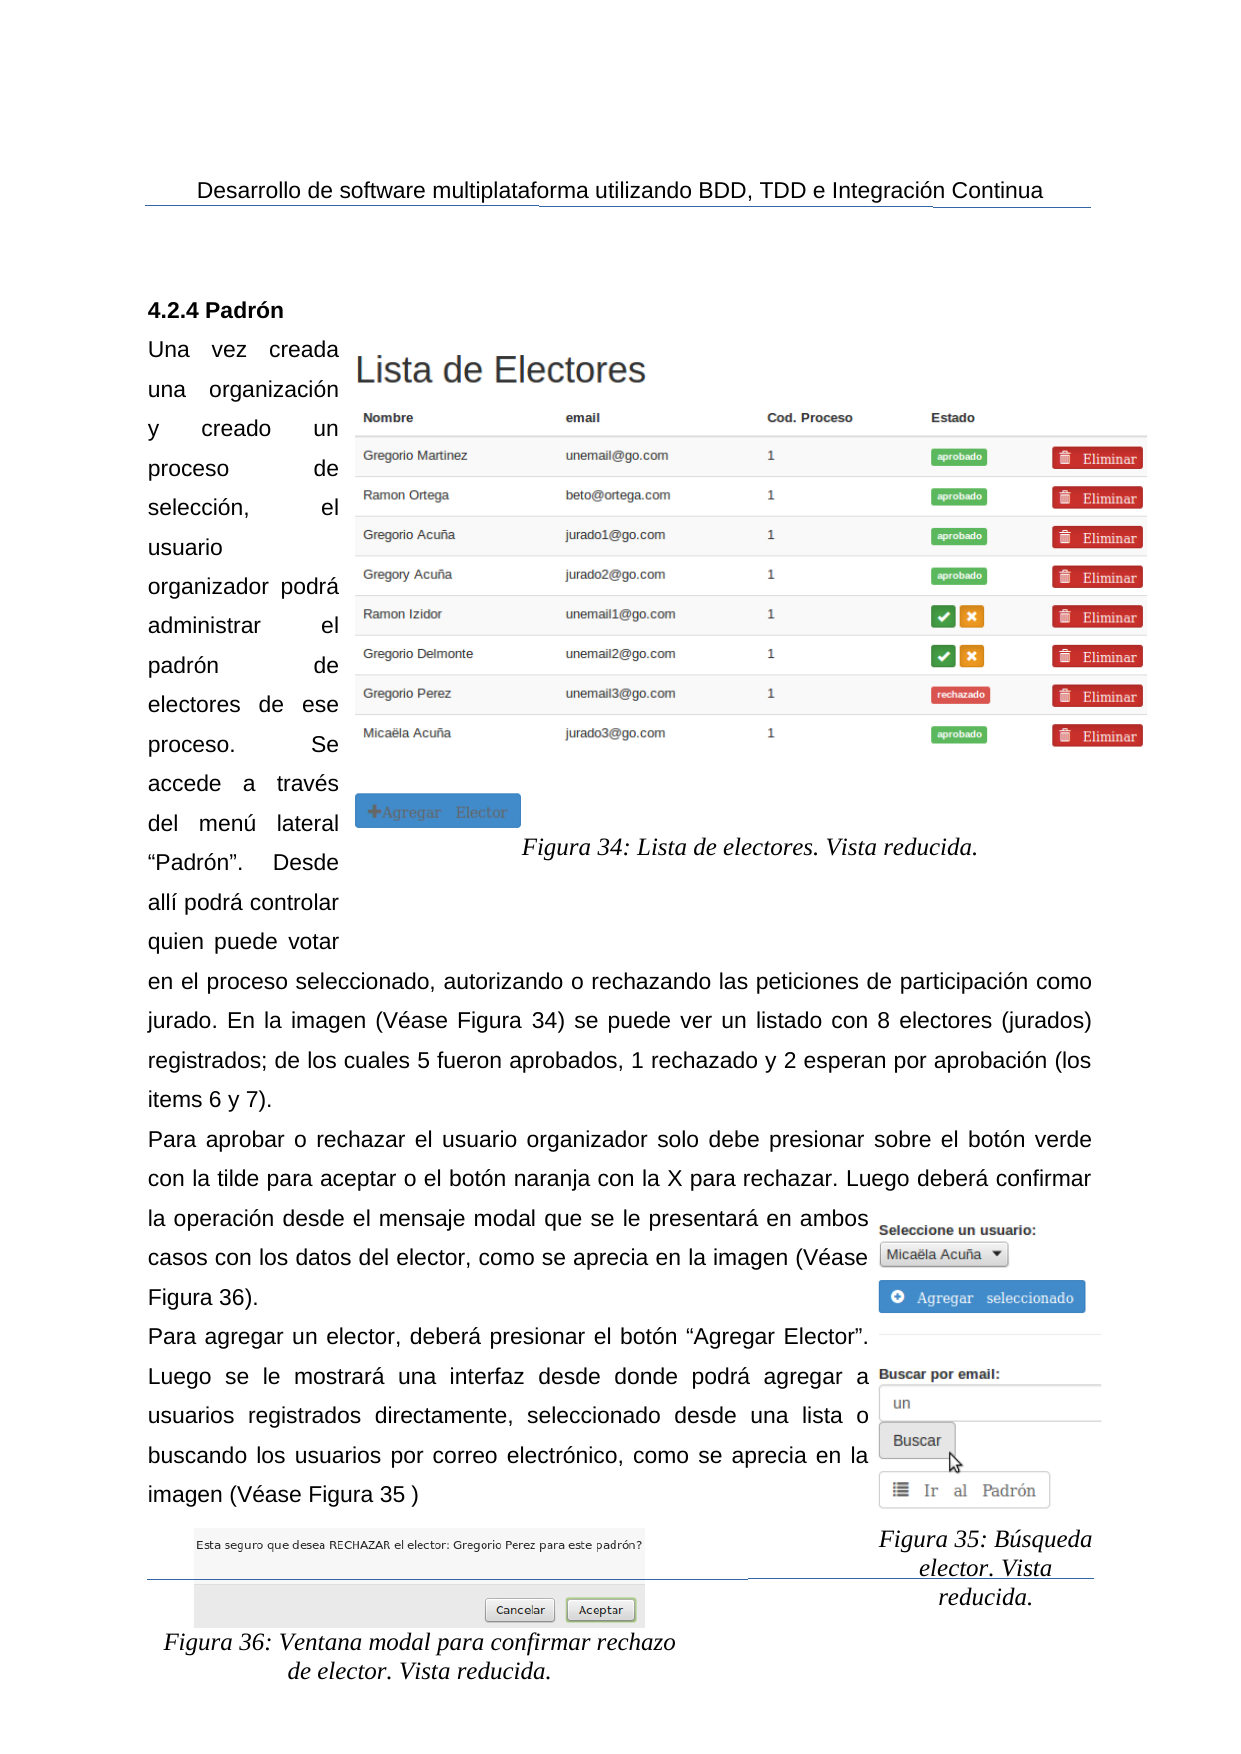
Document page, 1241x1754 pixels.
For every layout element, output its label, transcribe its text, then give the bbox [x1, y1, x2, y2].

picture [193, 1528, 645, 1579]
text [645, 1528, 683, 1579]
picture [193, 1580, 645, 1628]
text [156, 1528, 193, 1579]
text Figura 36: Ventana modal para confirmar rechazo de elector. Vista reducida. [156, 1580, 683, 1685]
picture [869, 1212, 1102, 1525]
text Figura 34: Lista de electores. Vista reducida. [339, 833, 1161, 861]
text Una vez creada una organización y creado un proceso de selección, el usuario organizador podrá administrar el padrón de electores de ese proceso. Se accede a través del menú lateral “Padrón”. Desde allí podrá controlar quien puede votar en el proceso seleccionado, autorizando o rechazando las peticiones de participación como jurado. En la imagen (Véase Figura 34) se puede ver un listado con 8 electores (jurados) registrados; de los cuales 5 fueron aprobados, 1 rechazado y 2 esperan por aprobación (los items 6 y 7). [148, 336, 1161, 1113]
text Figura 35: Búsqueda elector. Vista reducida. [869, 1525, 1102, 1610]
text Para aprobar o rechazar el usuario organizador solo debe presionar sobre el botón verde con la tilde para aceptar o el botón naranja con la X para rechazar. Luego deberá confirmar la operación desde el mensaje modal que se le presentará en ambos casos con los datos del elector, como se aprecia en la imagen (Véase Figura 36). [148, 1126, 1102, 1310]
text Para agregar un elector, deberá presionar el botón “Agregar Elector”. Luego se le mostrará una interfaz desde donde podrá agregar a usuarios registrados directamente, seleccionado desde una lista o buscando los usuarios por correo electrónico, como se aprecia en la imagen (Véase Figura 35 ) [148, 1323, 869, 1507]
picture [352, 351, 1148, 833]
text 4.2.4 Padrón [148, 297, 1093, 324]
